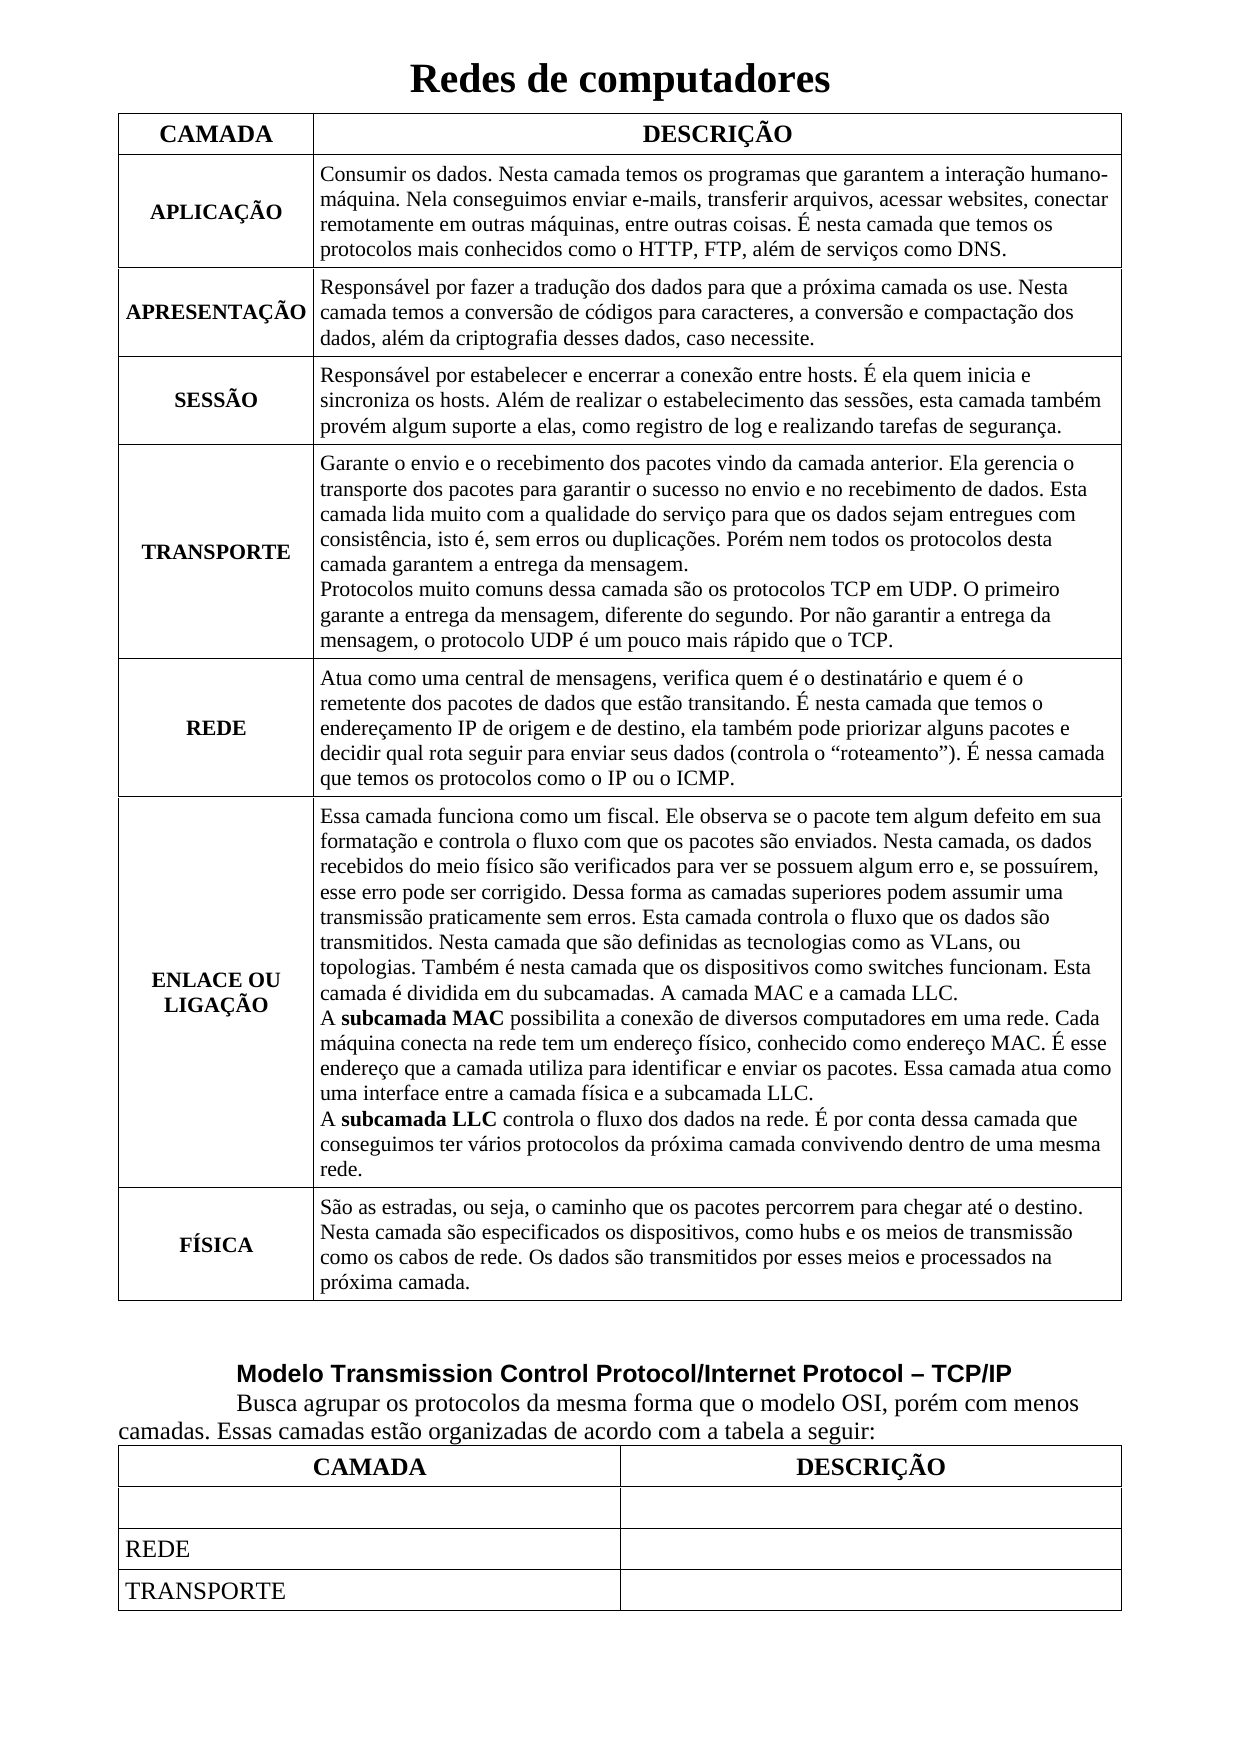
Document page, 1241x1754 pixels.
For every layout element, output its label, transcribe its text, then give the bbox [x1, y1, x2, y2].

table_cell FÍSICA [119, 1188, 313, 1300]
table_cell Responsável por fazer a tradução dos dados para que a próxima camada os use. Nesta camada temos a conversão de códigos para caracteres, a conversão e compactação dos dados, além da criptografia desses dados, caso necessite. [314, 269, 1121, 356]
table_cell ENLACE OU LIGAÇÃO [119, 798, 313, 1187]
table_cell TRANSPORTE [119, 1570, 620, 1610]
table_cell APRESENTAÇÃO [119, 269, 313, 356]
table_cell TRANSPORTE [119, 445, 313, 658]
table_cell REDE [119, 1529, 620, 1569]
text Busca agrupar os protocolos da mesma forma que o modelo OSI, porém com menos camadas. Essas camadas estão organizadas de acordo com a tabela a seguir: [118, 1388, 1122, 1445]
table_cell Atua como uma central de mensagens, verifica quem é o destinatário e quem é o remetente dos pacotes de dados que estão transitando. É nesta camada que temos o endereçamento IP de origem e de destino, ela também pode priorizar alguns pacotes e decidir qual rota seguir para enviar seus dados (controla o “roteamento”). É nessa camada que temos os protocolos como o IP ou o ICMP. [314, 659, 1121, 796]
text Modelo Transmission Control Protocol/Internet Protocol – TCP/IP [118, 1359, 1122, 1388]
table_cell REDE [119, 659, 313, 796]
table_header DESCRIÇÃO [621, 1446, 1121, 1486]
table_header CAMADA [119, 114, 313, 154]
table_cell Responsável por estabelecer e encerrar a conexão entre hosts. É ela quem inicia e sincroniza os hosts. Além de realizar o estabelecimento das sessões, esta camada também provém algum suporte a elas, como registro de log e realizando tarefas de segurança. [314, 357, 1121, 444]
table_cell SESSÃO [119, 357, 313, 444]
table_cell Consumir os dados. Nesta camada temos os programas que garantem a interação humano-máquina. Nela conseguimos enviar e-mails, transferir arquivos, acessar websites, conectar remotamente em outras máquinas, entre outras coisas. É nesta camada que temos os protocolos mais conhecidos como o HTTP, FTP, além de serviços como DNS. [314, 155, 1121, 267]
table_cell [621, 1529, 1121, 1569]
table_header CAMADA [119, 1446, 620, 1486]
table_cell [119, 1488, 620, 1528]
table_header DESCRIÇÃO [314, 114, 1121, 154]
table_cell São as estradas, ou seja, o caminho que os pacotes percorrem para chegar até o destino. Nesta camada são especificados os dispositivos, como hubs e os meios de transmissão como os cabos de rede. Os dados são transmitidos por esses meios e processados na próxima camada. [314, 1188, 1121, 1300]
table_cell [621, 1570, 1121, 1610]
table_cell Garante o envio e o recebimento dos pacotes vindo da camada anterior. Ela gerencia o transporte dos pacotes para garantir o sucesso no envio e no recebimento de dados. Esta camada lida muito com a qualidade do serviço para que os dados sejam entregues com consistência, isto é, sem erros ou duplicações. Porém nem todos os protocolos desta camada garantem a entrega da mensagem. Protocolos muito comuns dessa camada são os protocolos TCP em UDP. O primeiro garante a entrega da mensagem, diferente do segundo. Por não garantir a entrega da mensagem, o protocolo UDP é um pouco mais rápido que o TCP. [314, 445, 1121, 658]
table_cell Essa camada funciona como um fiscal. Ele observa se o pacote tem algum defeito em sua formatação e controla o fluxo com que os pacotes são enviados. Nesta camada, os dados recebidos do meio físico são verificados para ver se possuem algum erro e, se possuírem, esse erro pode ser corrigido. Dessa forma as camadas superiores podem assumir uma transmissão praticamente sem erros. Esta camada controla o fluxo que os dados são transmitidos. Nesta camada que são definidas as tecnologias como as VLans, ou topologias. Também é nesta camada que os dispositivos como switches funcionam. Esta camada é dividida em du subcamadas. A camada MAC e a camada LLC. A subcamada MAC possibilita a conexão de diversos computadores em uma rede. Cada máquina conecta na rede tem um endereço físico, conhecido como endereço MAC. É esse endereço que a camada utiliza para identificar e enviar os pacotes. Essa camada atua como uma interface entre a camada física e a subcamada LLC. A subcamada LLC controla o fluxo dos dados na rede. É por conta dessa camada que conseguimos ter vários protocolos da próxima camada convivendo dentro de uma mesma rede. [314, 798, 1121, 1187]
table_cell APLICAÇÃO [119, 155, 313, 267]
table_cell [621, 1488, 1121, 1528]
